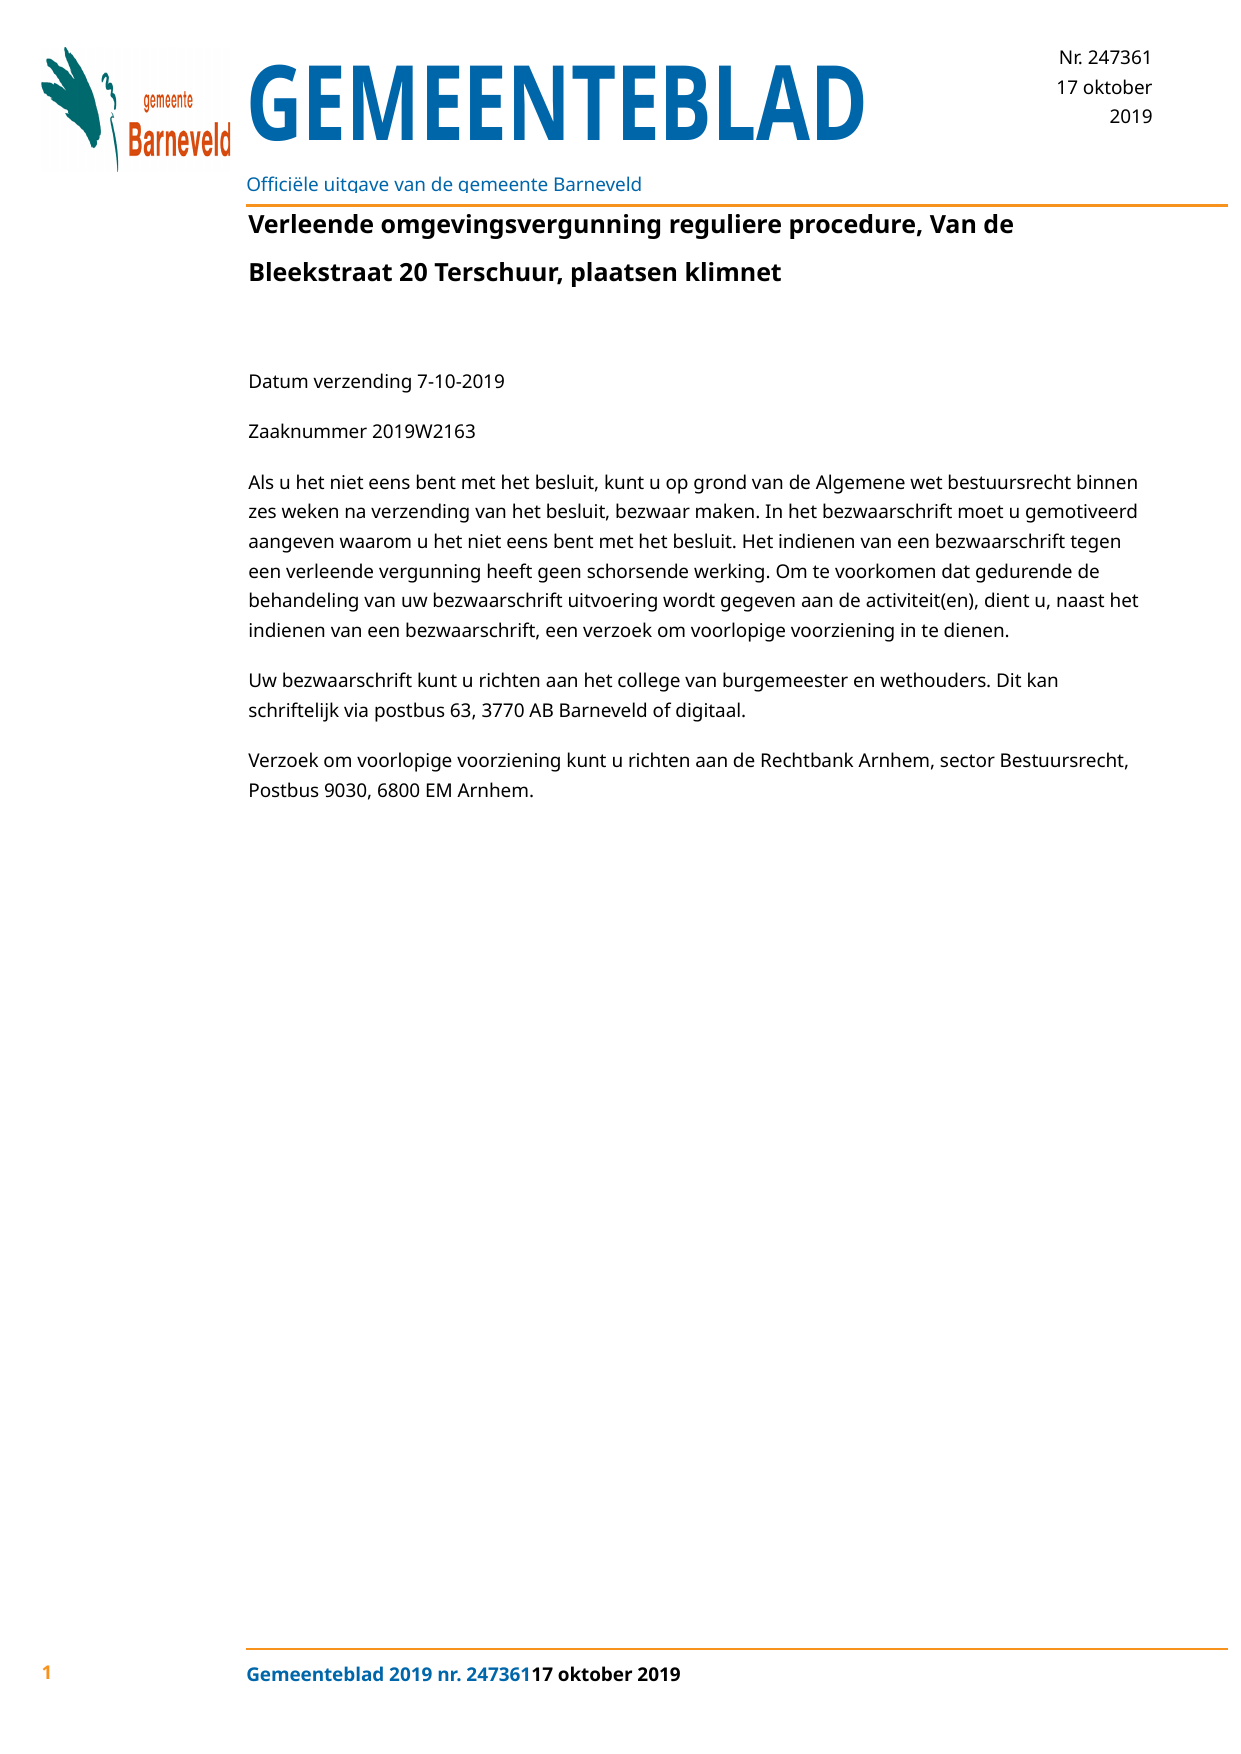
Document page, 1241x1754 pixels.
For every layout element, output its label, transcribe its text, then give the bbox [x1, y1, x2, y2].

text Verzoek om voorlopige voorziening kunt u richten aan de Rechtbank Arnhem, sector Bestuursrecht, Postbus 9030, 6800 EM Arnhem. [248, 747, 1152, 803]
picture [41, 47, 231, 172]
text Zaaknummer 2019W2163 [248, 419, 1152, 444]
text Verleende omgevingsvergunning reguliere procedure, Van de Bleekstraat 20 Terschuur, plaatsen klimnet [248, 207, 1152, 288]
text Uw bezwaarschrift kunt u richten aan het college van burgemeester en wethouders. Dit kan schriftelijk via postbus 63, 3770 AB Barneveld of digitaal. [248, 667, 1152, 723]
text Als u het niet eens bent met het besluit, kunt u op grond van de Algemene wet bestuursrecht binnen zes weken na verzending van het besluit, bezwaar maken. In het bezwaarschrift moet u gemotiveerd aangeven waarom u het niet eens bent met het besluit. Het indienen van een bezwaarschrift tegen een verleende vergunning heeft geen schorsende werking. Om te voorkomen dat gedurende de behandeling van uw bezwaarschrift uitvoering wordt gegeven aan de activiteit(en), dient u, naast het indienen van een bezwaarschrift, een verzoek om voorlopige voorziening in te dienen. [248, 469, 1152, 643]
text Datum verzending 7-10-2019 [248, 368, 1152, 394]
